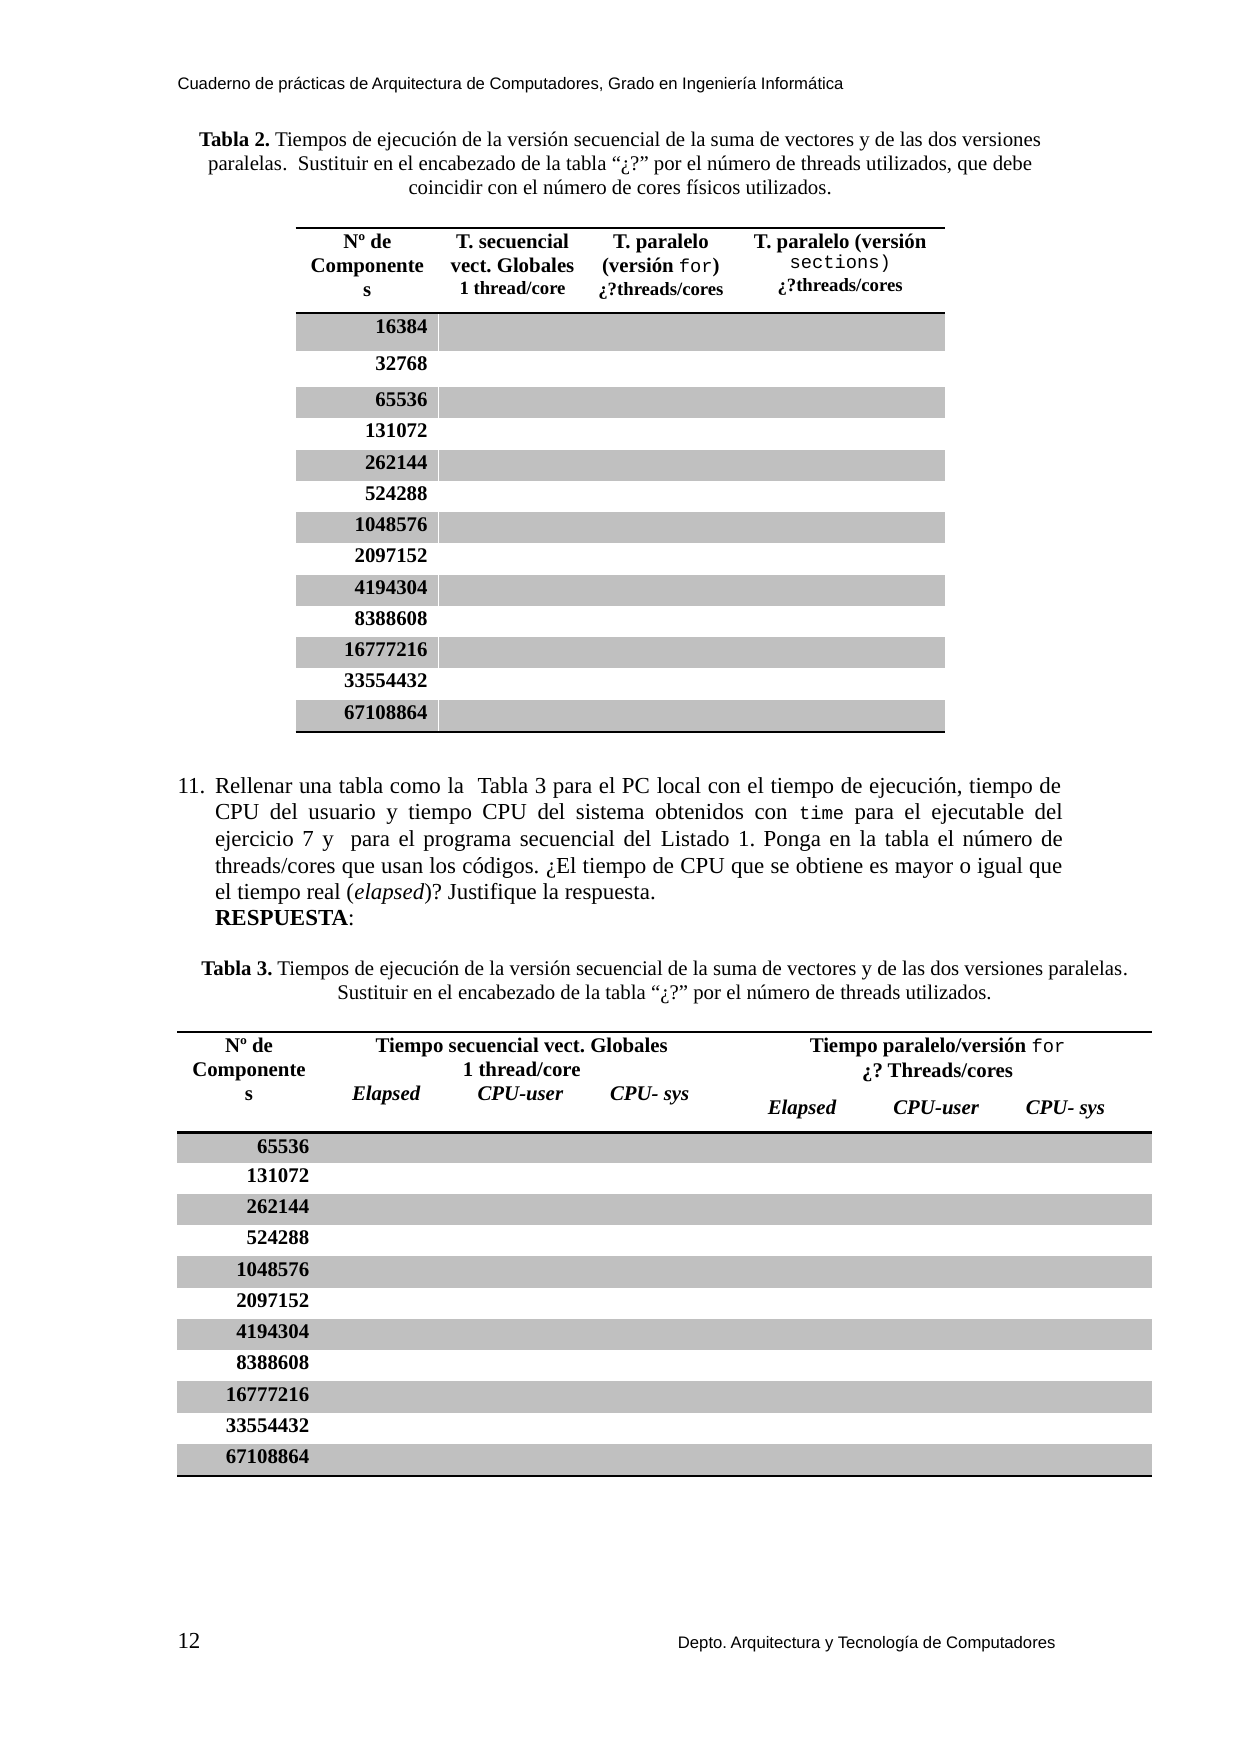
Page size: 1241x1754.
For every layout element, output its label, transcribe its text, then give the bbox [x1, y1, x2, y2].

table_cell [320, 1256, 723, 1288]
table_cell 8388608 [296, 606, 438, 637]
table_cell [586, 575, 735, 606]
table_cell 33554432 [296, 669, 438, 700]
table_cell [723, 1194, 1152, 1225]
table_cell [586, 512, 735, 543]
list Rellenar una tabla como la Tabla 3 para el PC local con el tiempo de ejecución, tiempo de CPU del usuario y tiempo CPU del sistema obtenidos con time para el ejecutable del ejercicio 7 y para el programa secuencial del Listado 1. Ponga en la tabla el número de threads/cores que usan los códigos. ¿El tiempo de CPU que se obtiene es mayor o igual que el tiempo real (elapsed)? Justifique la respuesta. [177, 772, 1063, 904]
table_header Tabla 3. Tiempos de ejecución de la versión secuencial de la suma de vectores y de las dos versiones paralelas. Sustituir en el encabezado de la tabla “¿?” por el número de threads utilizados. [166, 931, 1163, 1004]
table_cell [586, 481, 735, 512]
table_header Nº de Componentes [177, 1033, 320, 1131]
table_cell [735, 669, 945, 700]
table_cell [586, 351, 735, 387]
table_header Tiempo secuencial vect. Globales 1 thread/core Elapsed CPU-user CPU- sys [320, 1033, 723, 1131]
table_header Nº de Componentes [296, 229, 438, 312]
table_cell [439, 481, 586, 512]
table_cell 16777216 [177, 1381, 320, 1413]
table_cell [439, 512, 586, 543]
table_cell 16777216 [296, 637, 438, 668]
table_cell [166, 199, 1074, 733]
table_cell 33554432 [177, 1413, 320, 1444]
table_cell [586, 606, 735, 637]
table_cell [166, 1004, 1163, 1477]
table_cell [735, 419, 945, 450]
table_cell [586, 387, 735, 418]
table_cell [320, 1413, 723, 1444]
table_cell [439, 669, 586, 700]
table_cell [320, 1134, 723, 1163]
table_cell [723, 1163, 1152, 1194]
table_cell [735, 637, 945, 668]
table_cell 524288 [296, 481, 438, 512]
table_cell [723, 1413, 1152, 1444]
table_cell 4194304 [296, 575, 438, 606]
table_cell [735, 387, 945, 418]
table_cell [586, 544, 735, 575]
table_cell [439, 387, 586, 418]
table_cell 1048576 [296, 512, 438, 543]
table_cell [723, 1134, 1152, 1163]
table_cell 1048576 [177, 1256, 320, 1288]
table_cell 65536 [296, 387, 438, 418]
table_cell [735, 450, 945, 481]
table_cell [586, 314, 735, 351]
table_cell [320, 1163, 723, 1194]
table_cell [439, 700, 586, 731]
table_cell 131072 [177, 1163, 320, 1194]
table_header T. secuencial vect. Globales 1 thread/core [439, 229, 586, 312]
text RESPUESTA: [215, 904, 1063, 931]
table_cell [723, 1225, 1152, 1256]
table_cell [735, 544, 945, 575]
table_cell [735, 700, 945, 731]
table_cell 16384 [296, 314, 438, 351]
table_cell [735, 575, 945, 606]
table_cell 65536 [177, 1134, 320, 1163]
table_cell [735, 606, 945, 637]
table_cell [320, 1194, 723, 1225]
table_cell 8388608 [177, 1350, 320, 1381]
table_cell [439, 575, 586, 606]
table_cell [439, 637, 586, 668]
table_cell [586, 450, 735, 481]
table_cell [586, 669, 735, 700]
table_cell 262144 [296, 450, 438, 481]
table_cell 2097152 [296, 544, 438, 575]
table_cell [723, 1381, 1152, 1413]
table_cell [586, 419, 735, 450]
table_header Tiempo paralelo/versión for ¿? Threads/cores Elapsed CPU-user CPU- sys [723, 1033, 1152, 1131]
table_cell [735, 512, 945, 543]
table_cell 32768 [296, 351, 438, 387]
table_cell [439, 419, 586, 450]
table_cell [320, 1319, 723, 1350]
table_cell 4194304 [177, 1319, 320, 1350]
table_cell [320, 1350, 723, 1381]
table_cell 131072 [296, 419, 438, 450]
table_header T. paralelo (versión for) ¿?threads/cores [586, 229, 735, 312]
table_cell [439, 351, 586, 387]
table_cell [320, 1444, 723, 1475]
table_cell [586, 700, 735, 731]
table_cell 524288 [177, 1225, 320, 1256]
table_cell [439, 606, 586, 637]
table_cell 2097152 [177, 1288, 320, 1319]
table_cell [320, 1225, 723, 1256]
table_cell [723, 1319, 1152, 1350]
table_cell [439, 314, 586, 351]
table_cell [723, 1256, 1152, 1288]
table_cell [735, 481, 945, 512]
table_cell [735, 351, 945, 387]
table_cell [723, 1444, 1152, 1475]
table_cell [586, 637, 735, 668]
table_cell 67108864 [296, 700, 438, 731]
table_cell [320, 1288, 723, 1319]
table_cell [723, 1288, 1152, 1319]
table_header Tabla 2. Tiempos de ejecución de la versión secuencial de la suma de vectores y de las dos versiones paralelas. Sustituir en el encabezado de la tabla “¿?” por el número de threads utilizados, que debe coincidir con el número de cores físicos utilizados. [166, 102, 1074, 199]
table_cell [439, 544, 586, 575]
table_cell [735, 314, 945, 351]
table_cell [723, 1350, 1152, 1381]
table_header T. paralelo (versión sections) ¿?threads/cores [735, 229, 945, 312]
table_cell [439, 450, 586, 481]
table_cell [320, 1381, 723, 1413]
table_cell 262144 [177, 1194, 320, 1225]
table_cell 67108864 [177, 1444, 320, 1475]
